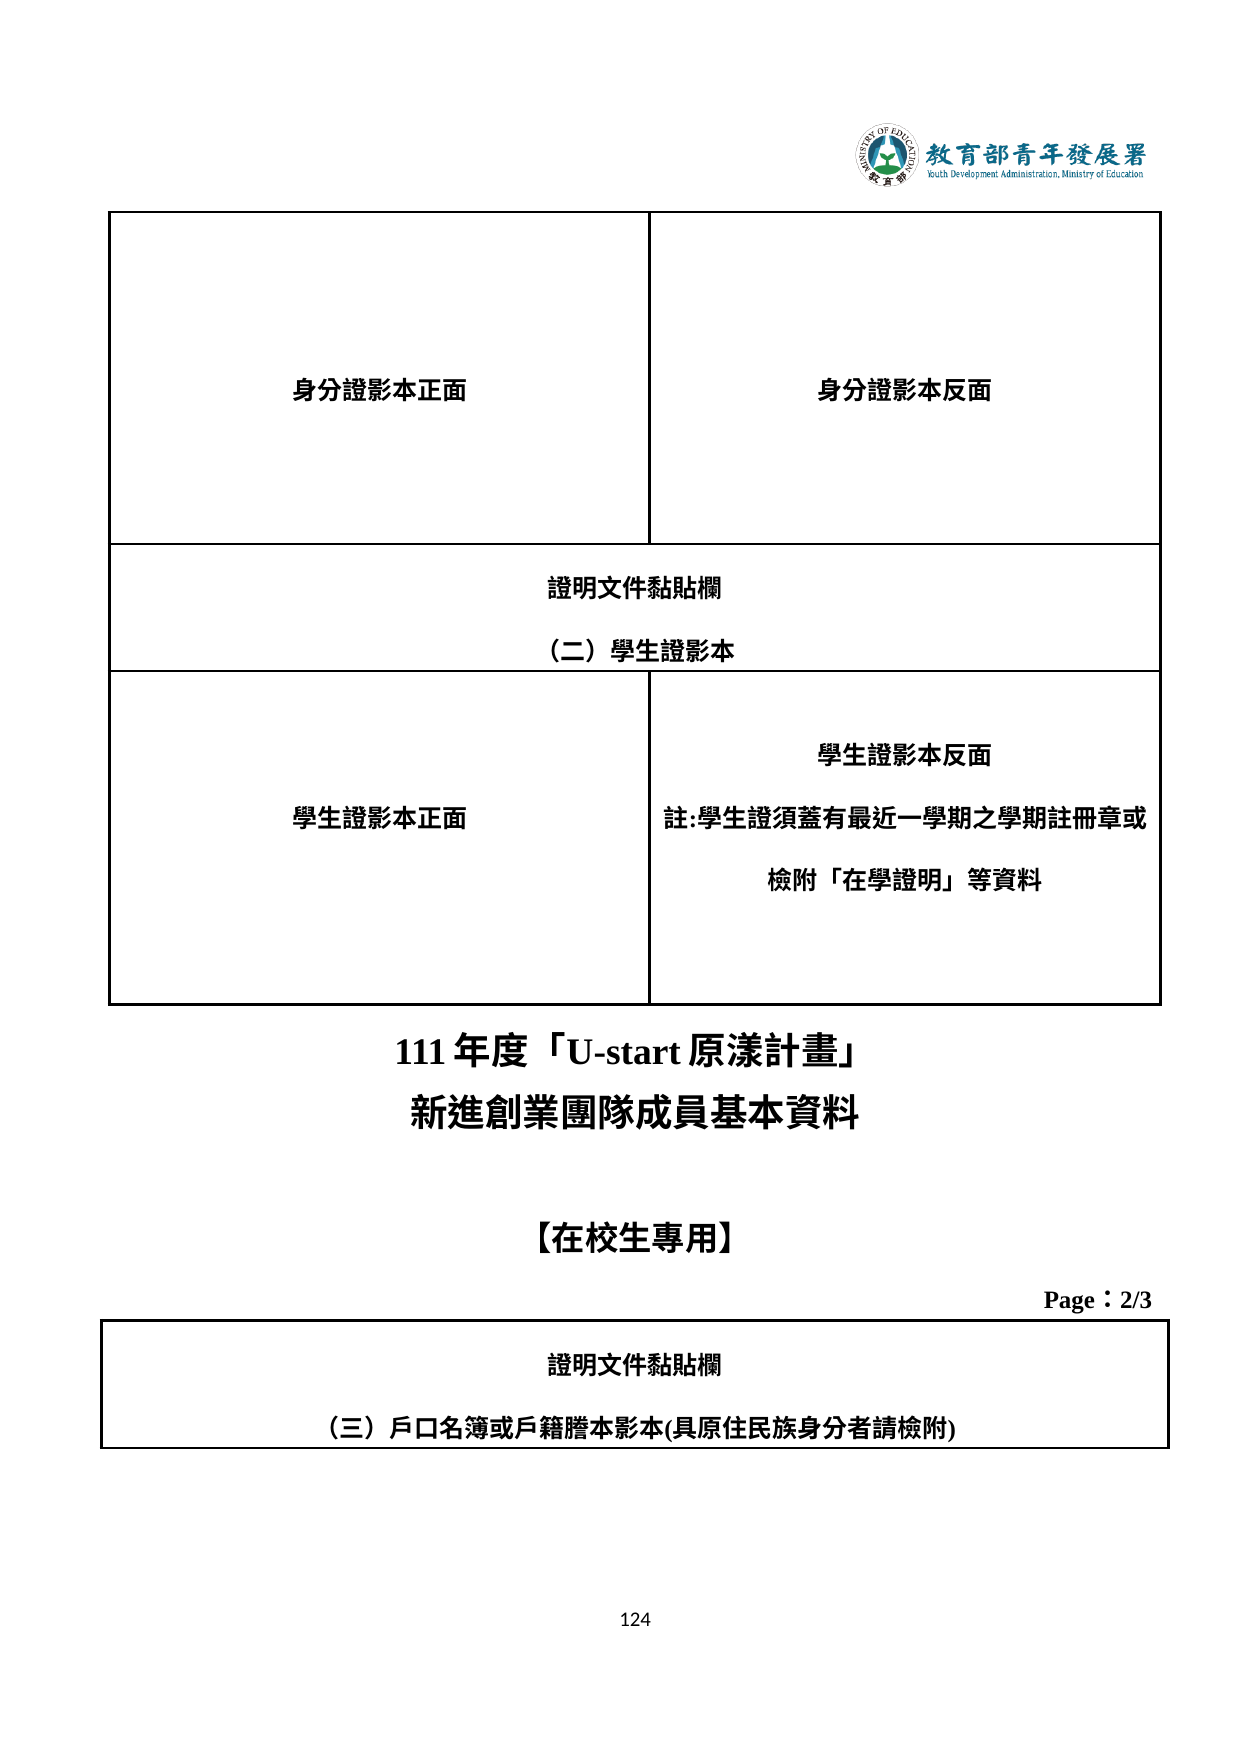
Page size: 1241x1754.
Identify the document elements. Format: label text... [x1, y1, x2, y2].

table_cell 身分證影本反面 [651, 213, 1159, 543]
table_header 證明文件黏貼欄 （三）戶口名簿或戶籍謄本影本(具原住民族身分者請檢附) [103, 1322, 1167, 1447]
table_cell 學生證影本反面 註:學生證須蓋有最近一學期之學期註冊章或檢附「在學證明」等資料 [651, 672, 1159, 1003]
text 【在校生專用】 [118, 1194, 1152, 1256]
table_cell 身分證影本正面 [111, 213, 648, 543]
text 新進創業團隊成員基本資料 [118, 1069, 1152, 1131]
table_cell 學生證影本正面 [111, 672, 648, 1003]
text 111年度「U-start原漾計畫」 [118, 1006, 1152, 1069]
text Page：2/3 [118, 1256, 1152, 1319]
table_cell 證明文件黏貼欄 （二）學生證影本 [111, 545, 1159, 670]
